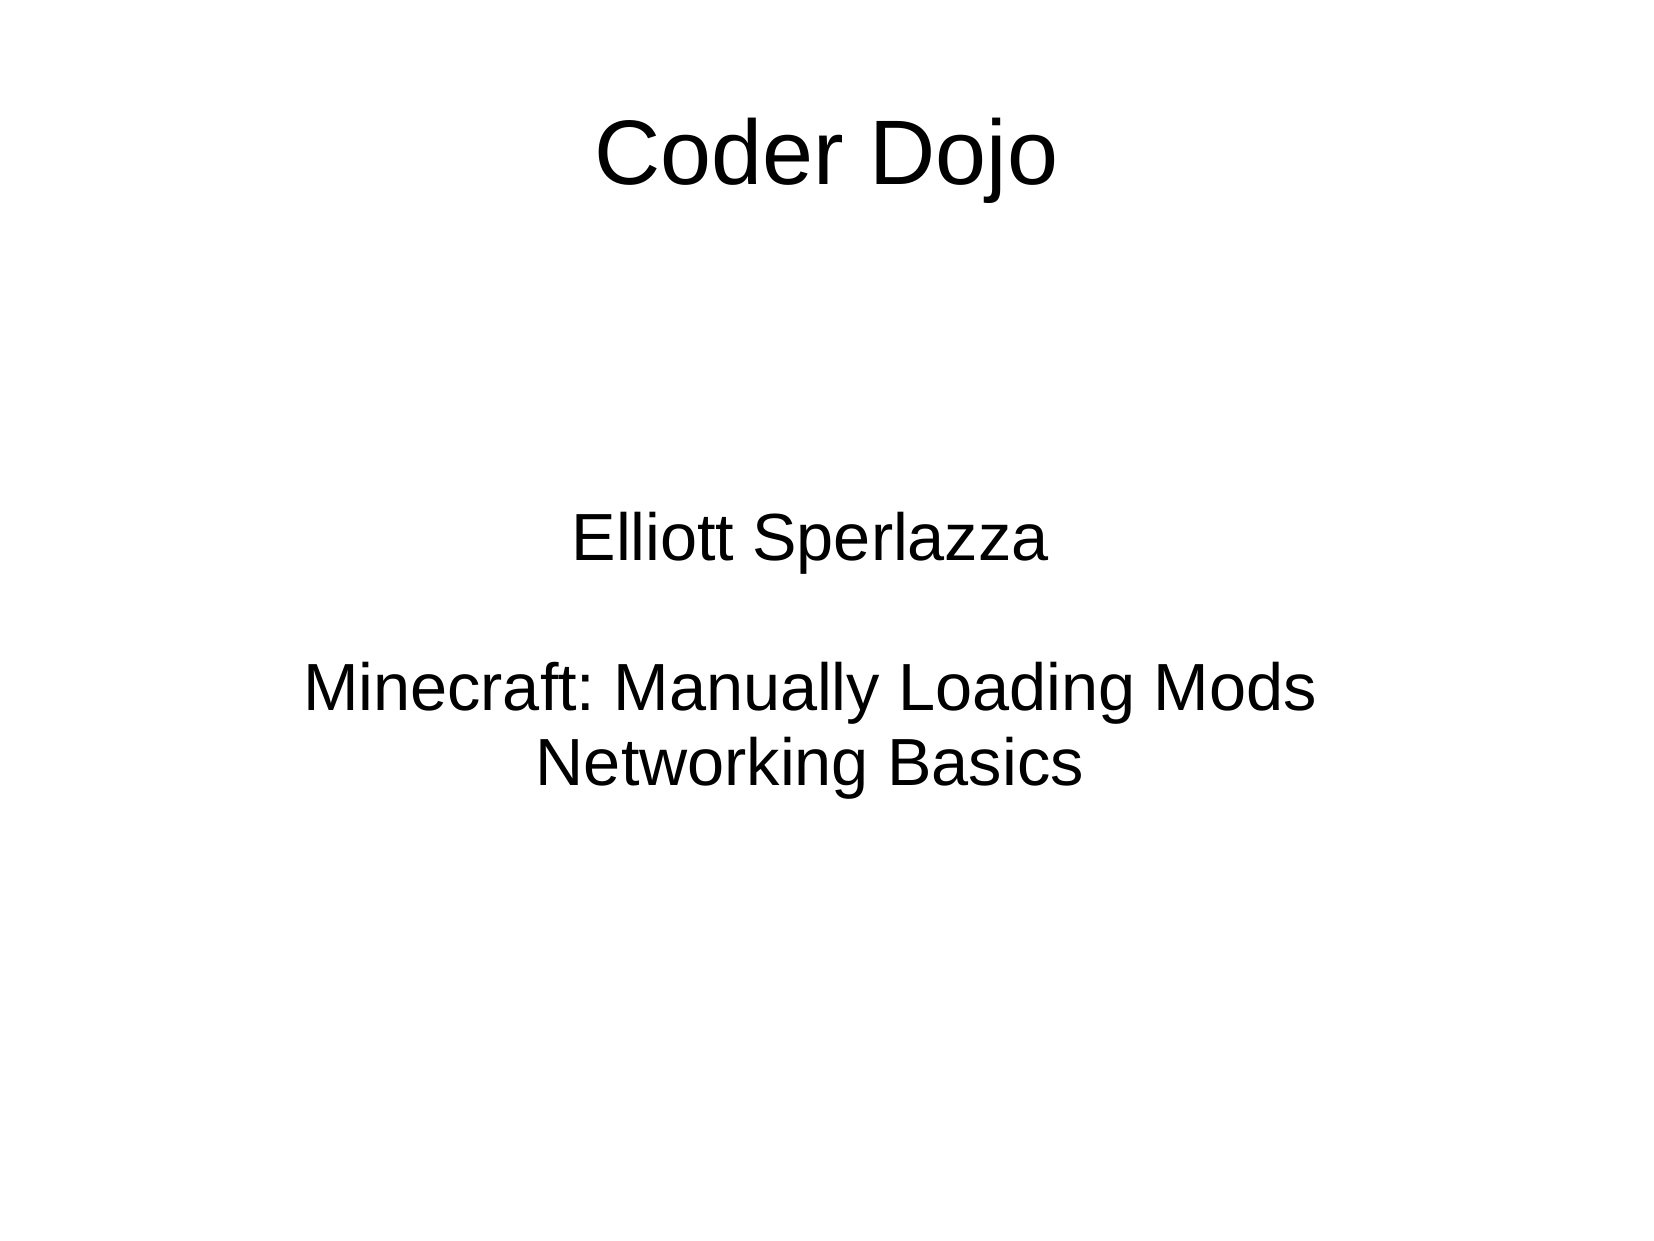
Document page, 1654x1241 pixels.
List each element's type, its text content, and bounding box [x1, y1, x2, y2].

subtitle Elliott Sperlazza Minecraft: Manually Loading Mods Networking Basics [82, 290, 1538, 1010]
title Coder Dojo [82, 49, 1571, 257]
